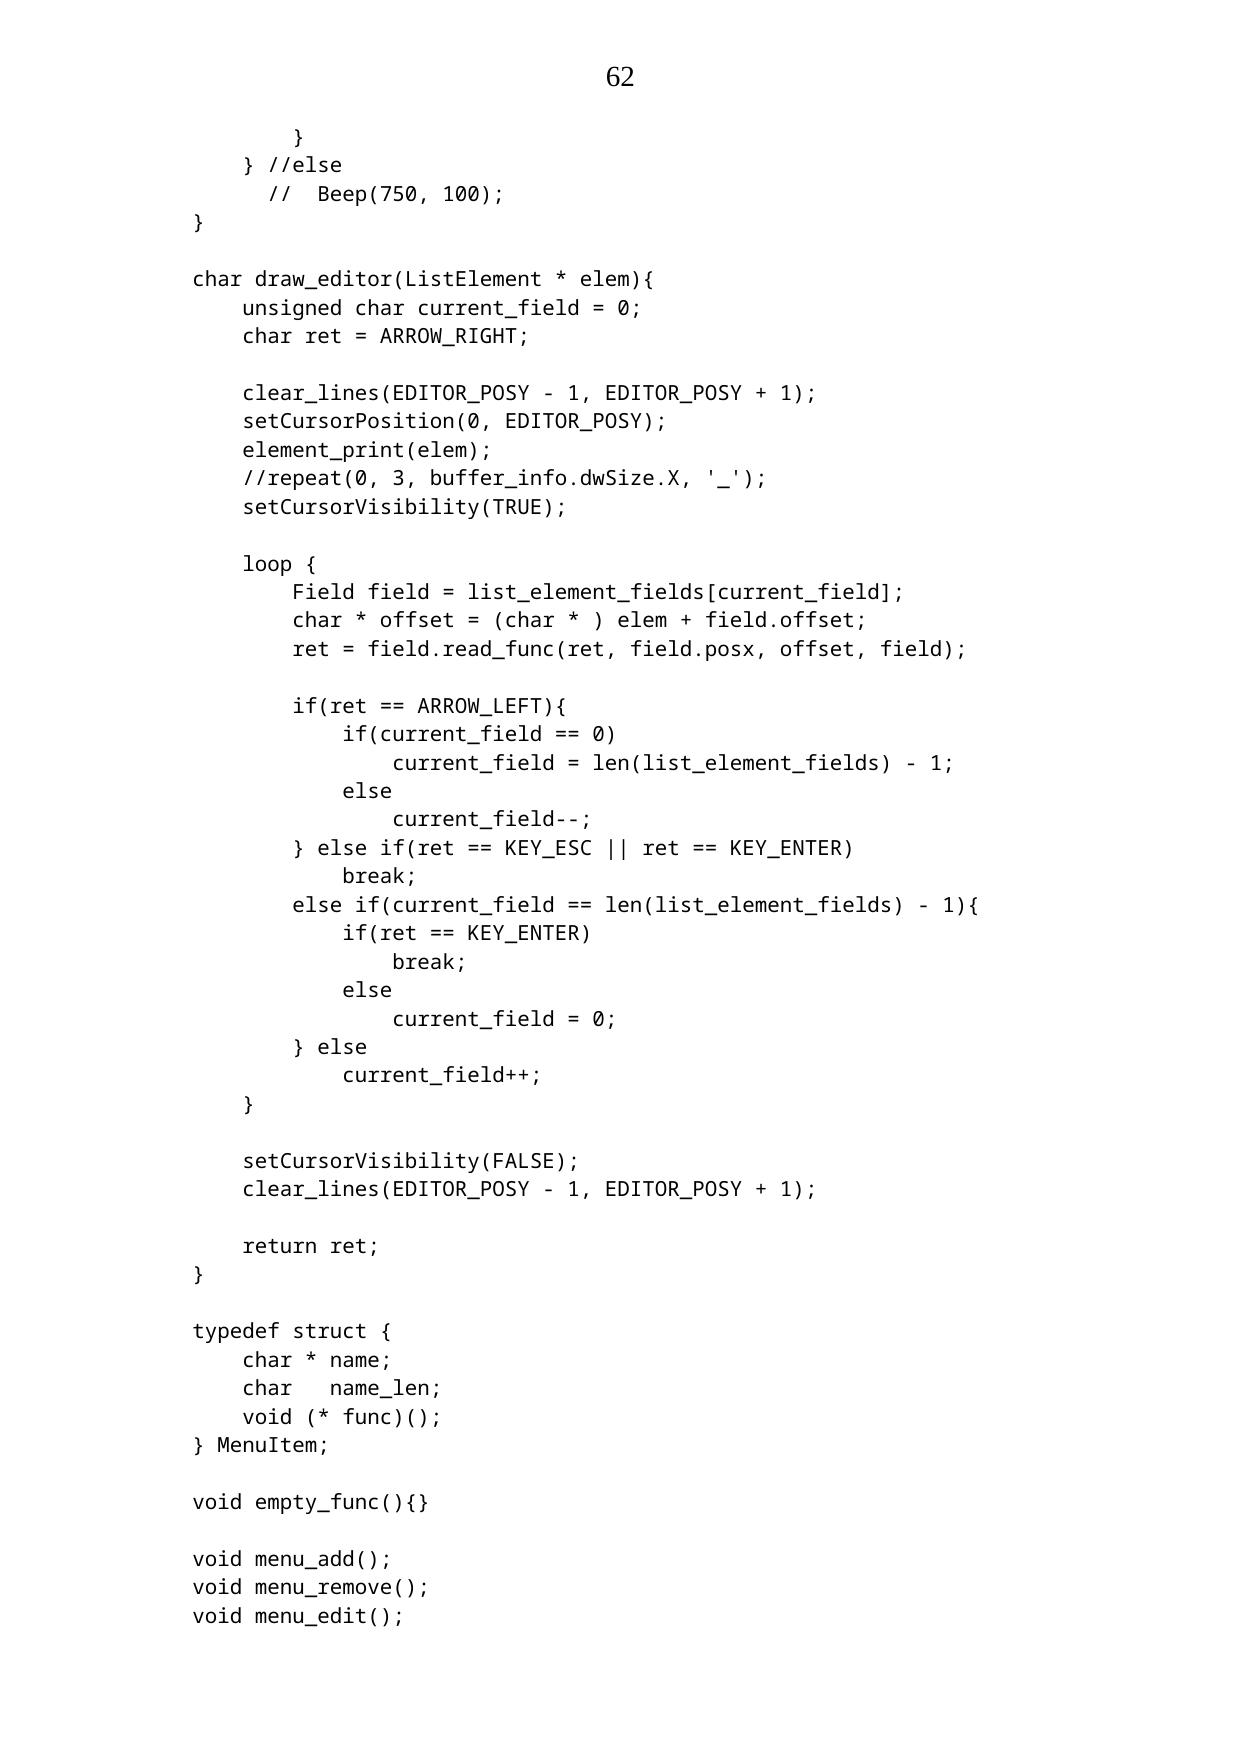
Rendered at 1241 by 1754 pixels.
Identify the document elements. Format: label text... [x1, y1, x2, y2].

text else [118, 776, 1122, 804]
text void menu_edit(); [118, 1601, 1122, 1629]
text } [118, 1259, 1122, 1288]
text else if(current_field == len(list_element_fields) - 1){ [118, 890, 1122, 918]
text clear_lines(EDITOR_POSY - 1, EDITOR_POSY + 1); [118, 378, 1122, 406]
text unsigned char current_field = 0; [118, 293, 1122, 321]
text typedef struct { [118, 1316, 1122, 1345]
text } else [118, 1032, 1122, 1061]
text setCursorVisibility(FALSE); [118, 1146, 1122, 1174]
text } [118, 122, 1122, 151]
text break; [118, 861, 1122, 890]
text if(current_field == 0) [118, 719, 1122, 748]
text ret = field.read_func(ret, field.posx, offset, field); [118, 634, 1122, 662]
text char ret = ARROW_RIGHT; [118, 321, 1122, 349]
text } //else [118, 151, 1122, 179]
text char name_len; [118, 1373, 1122, 1402]
text setCursorVisibility(TRUE); [118, 492, 1122, 520]
text clear_lines(EDITOR_POSY - 1, EDITOR_POSY + 1); [118, 1174, 1122, 1203]
text } else if(ret == KEY_ESC || ret == KEY_ENTER) [118, 833, 1122, 861]
text // Beep(750, 100); [118, 179, 1122, 207]
text current_field = len(list_element_fields) - 1; [118, 748, 1122, 776]
text char * name; [118, 1345, 1122, 1373]
text void (* func)(); [118, 1402, 1122, 1430]
text current_field++; [118, 1061, 1122, 1089]
text return ret; [118, 1231, 1122, 1259]
text if(ret == KEY_ENTER) [118, 918, 1122, 947]
text void menu_add(); [118, 1544, 1122, 1572]
text if(ret == ARROW_LEFT){ [118, 691, 1122, 719]
text break; [118, 947, 1122, 975]
text } [118, 207, 1122, 236]
text setCursorPosition(0, EDITOR_POSY); [118, 406, 1122, 435]
text loop { [118, 549, 1122, 577]
text } [118, 1089, 1122, 1117]
text void empty_func(){} [118, 1487, 1122, 1516]
text else [118, 975, 1122, 1004]
text current_field = 0; [118, 1004, 1122, 1032]
text //repeat(0, 3, buffer_info.dwSize.X, '_'); [118, 463, 1122, 492]
text char draw_editor(ListElement * elem){ [118, 264, 1122, 293]
text current_field--; [118, 804, 1122, 833]
text char * offset = (char * ) elem + field.offset; [118, 606, 1122, 634]
text Field field = list_element_fields[current_field]; [118, 577, 1122, 606]
text } MenuItem; [118, 1430, 1122, 1459]
text element_print(elem); [118, 435, 1122, 463]
text void menu_remove(); [118, 1572, 1122, 1601]
